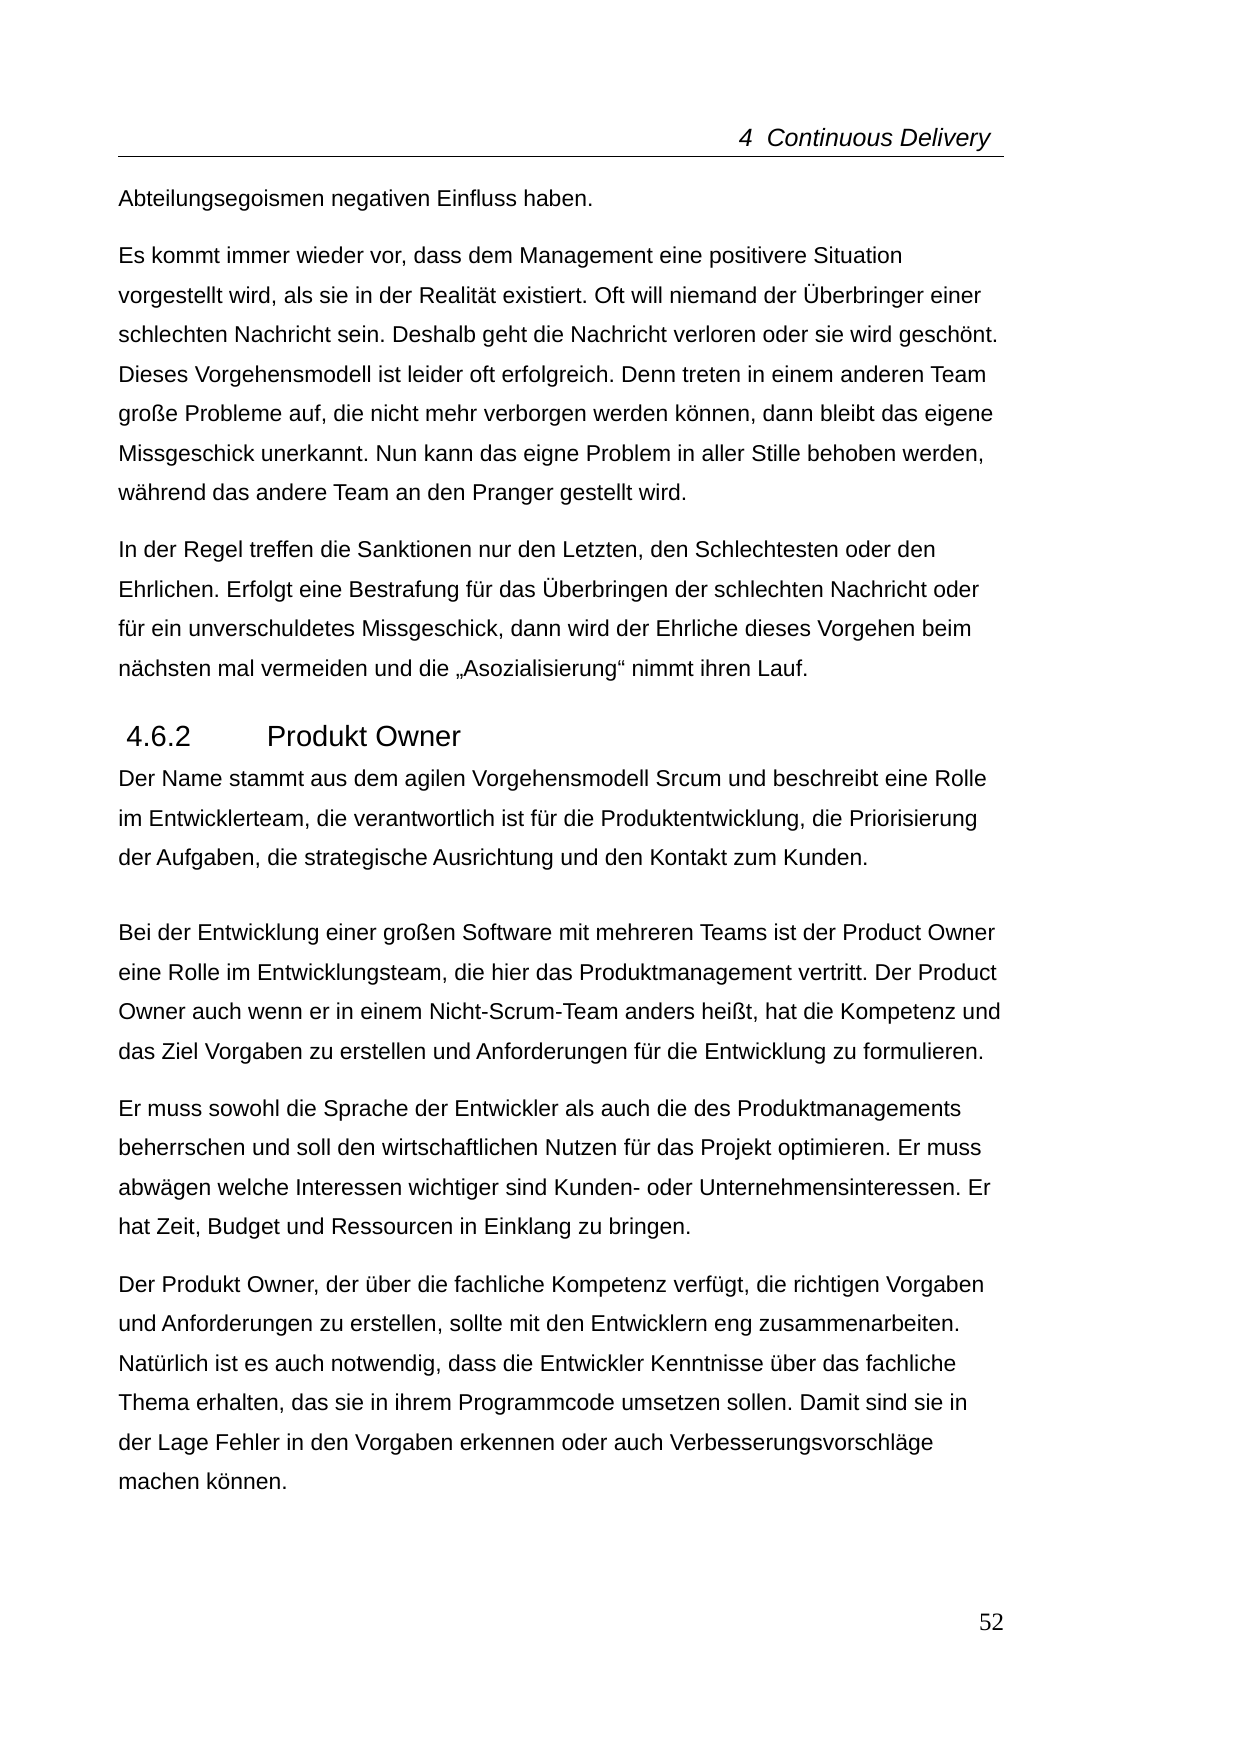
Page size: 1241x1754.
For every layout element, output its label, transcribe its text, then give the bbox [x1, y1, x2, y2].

text Er muss sowohl die Sprache der Entwickler als auch die des Produktmanagements beherrschen und soll den wirtschaftlichen Nutzen für das Projekt optimieren. Er muss abwägen welche Interessen wichtiger sind Kunden- oder Unternehmensinteressen. Er hat Zeit, Budget und Ressourcen in Einklang zu bringen. [118, 1095, 1004, 1240]
text In der Regel treffen die Sanktionen nur den Letzten, den Schlechtesten oder den Ehrlichen. Erfolgt eine Bestrafung für das Überbringen der schlechten Nachricht oder für ein unverschuldetes Missgeschick, dann wird der Ehrliche dieses Vorgehen beim nächsten mal vermeiden und die „Asozialisierung“ nimmt ihren Lauf. [118, 536, 1004, 681]
text Bei der Entwicklung einer großen Software mit mehreren Teams ist der Product Owner eine Rolle im Entwicklungsteam, die hier das Produktmanagement vertritt. Der Product Owner auch wenn er in einem Nicht-Scrum-Team anders heißt, hat die Kompetenz und das Ziel Vorgaben zu erstellen und Anforderungen für die Entwicklung zu formulieren. [118, 919, 1004, 1064]
text Der Name stammt aus dem agilen Vorgehensmodell Srcum und beschreibt eine Rolle im Entwicklerteam, die verantwortlich ist für die Produktentwicklung, die Priorisierung der Aufgaben, die strategische Ausrichtung und den Kontakt zum Kunden. [118, 765, 1004, 871]
subtitle Produkt Owner [118, 719, 1004, 753]
text Der Produkt Owner, der über die fachliche Kompetenz verfügt, die richtigen Vorgaben und Anforderungen zu erstellen, sollte mit den Entwicklern eng zusammenarbeiten. Natürlich ist es auch notwendig, dass die Entwickler Kenntnisse über das fachliche Thema erhalten, das sie in ihrem Programmcode umsetzen sollen. Damit sind sie in der Lage Fehler in den Vorgaben erkennen oder auch Verbesserungsvorschläge machen können. [118, 1271, 1004, 1494]
text Abteilungsegoismen negativen Einfluss haben. [118, 185, 1004, 212]
text Es kommt immer wieder vor, dass dem Management eine positivere Situation vorgestellt wird, als sie in der Realität existiert. Oft will niemand der Überbringer einer schlechten Nachricht sein. Deshalb geht die Nachricht verloren oder sie wird geschönt. Dieses Vorgehensmodell ist leider oft erfolgreich. Denn treten in einem anderen Team große Probleme auf, die nicht mehr verborgen werden können, dann bleibt das eigene Missgeschick unerkannt. Nun kann das eigne Problem in aller Stille behoben werden, während das andere Team an den Pranger gestellt wird. [118, 242, 1004, 506]
